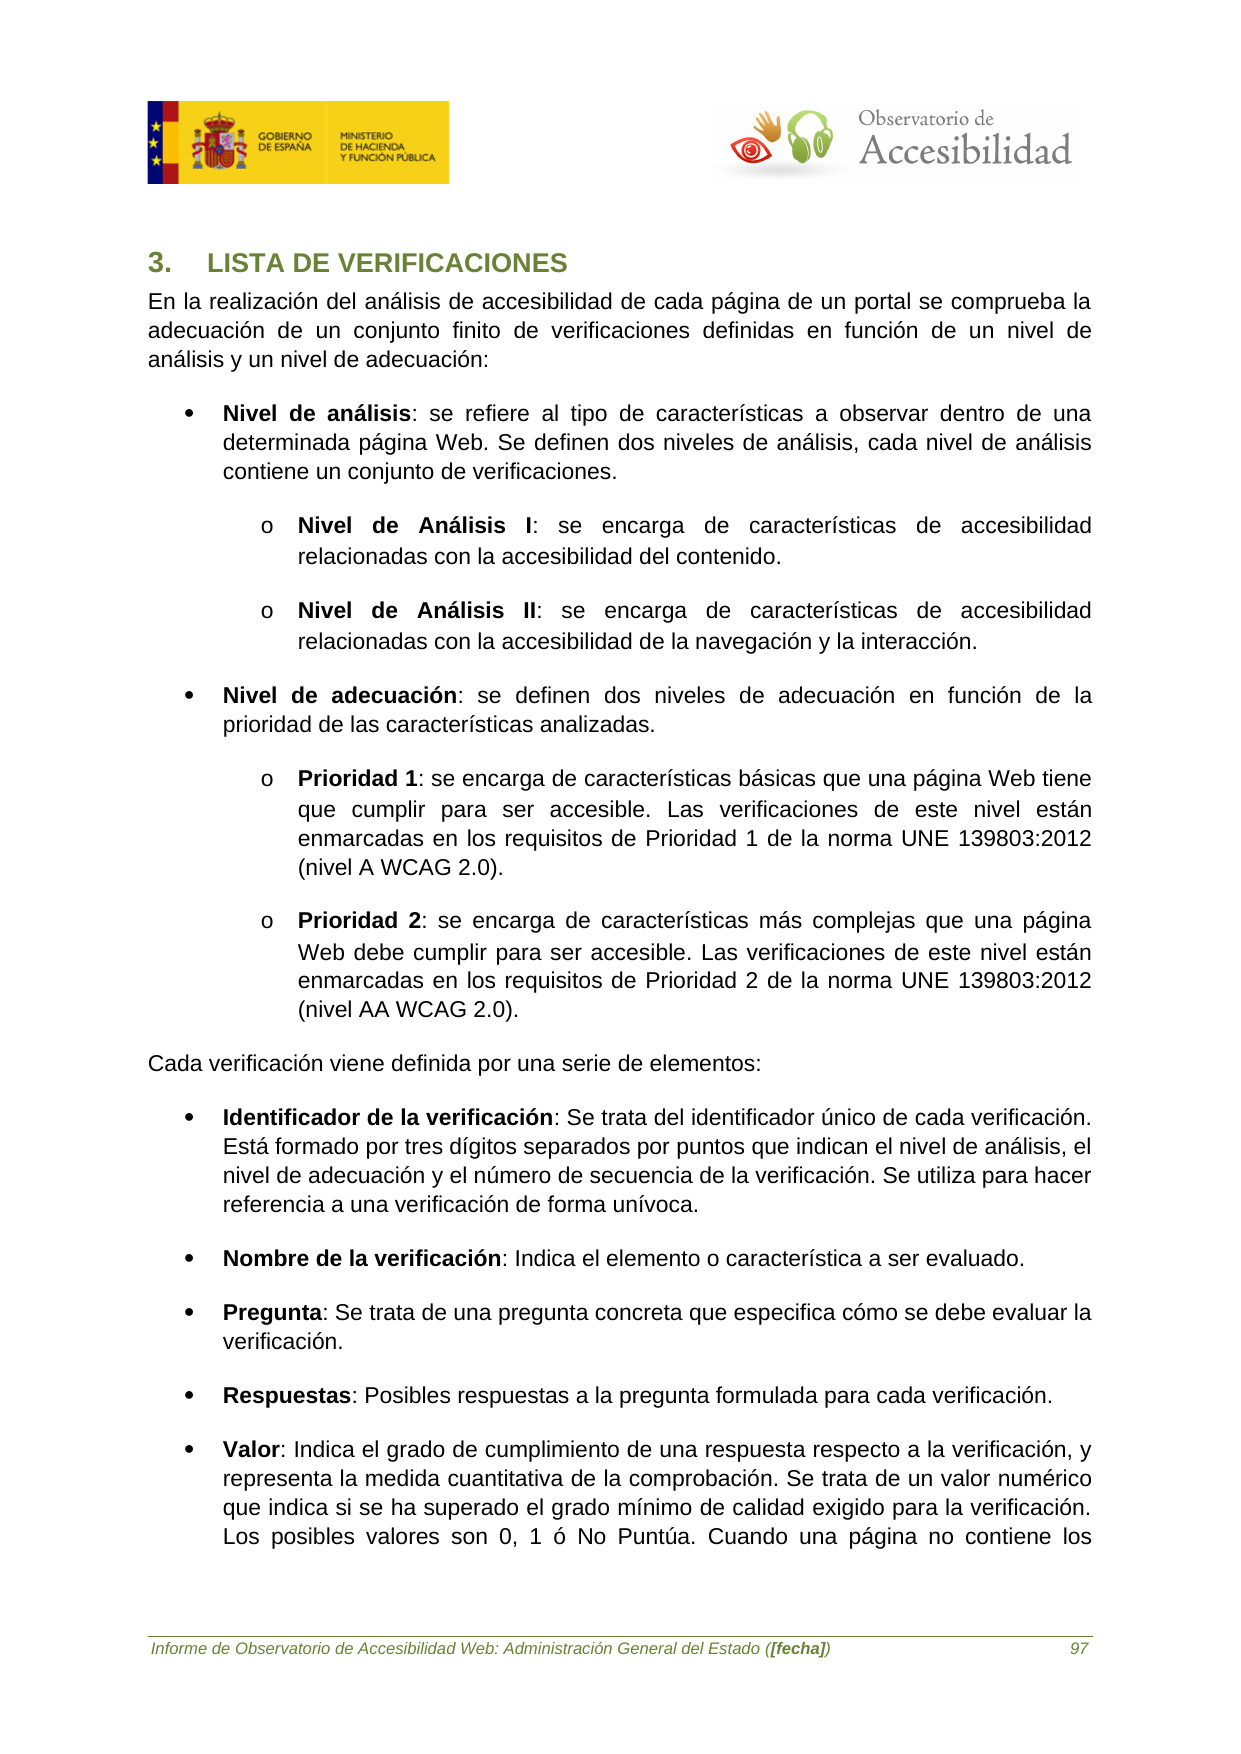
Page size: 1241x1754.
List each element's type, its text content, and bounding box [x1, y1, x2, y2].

text En la realización del análisis de accesibilidad de cada página de un portal se comprueba la adecuación de un conjunto finito de verificaciones definidas en función de un nivel de análisis y un nivel de adecuación: [148, 288, 1092, 372]
list Respuestas: Posibles respuestas a la pregunta formulada para cada verificación. [185, 1382, 1092, 1408]
list Prioridad 2: se encarga de características más complejas que una página Web debe cumplir para ser accesible. Las verificaciones de este nivel están enmarcadas en los requisitos de Prioridad 2 de la norma UNE 139803:2012 (nivel AA WCAG 2.0). [260, 907, 1092, 1023]
list Identificador de la verificación: Se trata del identificador único de cada verificación. Está formado por tres dígitos separados por puntos que indican el nivel de análisis, el nivel de adecuación y el número de secuencia de la verificación. Se utiliza para hacer referencia a una verificación de forma unívoca. [185, 1104, 1092, 1217]
picture [147, 101, 450, 184]
list Nivel de Análisis I: se encarga de características de accesibilidad relacionadas con la accesibilidad del contenido. [260, 512, 1092, 569]
list Nivel de Análisis II: se encarga de características de accesibilidad relacionadas con la accesibilidad de la navegación y la interacción. [260, 597, 1092, 654]
list Nivel de análisis: se refiere al tipo de características a observar dentro de una determinada página Web. Se definen dos niveles de análisis, cada nivel de análisis contiene un conjunto de verificaciones. [185, 400, 1092, 484]
list Prioridad 1: se encarga de características básicas que una página Web tiene que cumplir para ser accesible. Las verificaciones de este nivel están enmarcadas en los requisitos de Prioridad 1 de la norma UNE 139803:2012 (nivel A WCAG 2.0). [260, 765, 1092, 880]
list Valor: Indica el grado de cumplimiento de una respuesta respecto a la verificación, y representa la medida cuantitativa de la comprobación. Se trata de un valor numérico que indica si se ha superado el grado mínimo de calidad exigido para la verificación. Los posibles valores son 0, 1 ó No Puntúa. Cuando una página no contiene los [185, 1436, 1092, 1549]
text Cada verificación viene definida por una serie de elementos: [148, 1050, 1092, 1077]
list Nombre de la verificación: Indica el elemento o característica a ser evaluado. [185, 1245, 1092, 1271]
list Pregunta: Se trata de una pregunta concreta que especifica cómo se debe evaluar la verificación. [185, 1299, 1092, 1354]
picture [710, 101, 1086, 184]
list Nivel de adecuación: se definen dos niveles de adecuación en función de la prioridad de las características analizadas. [185, 682, 1092, 737]
subtitle Lista de verificaciones [148, 245, 1092, 278]
